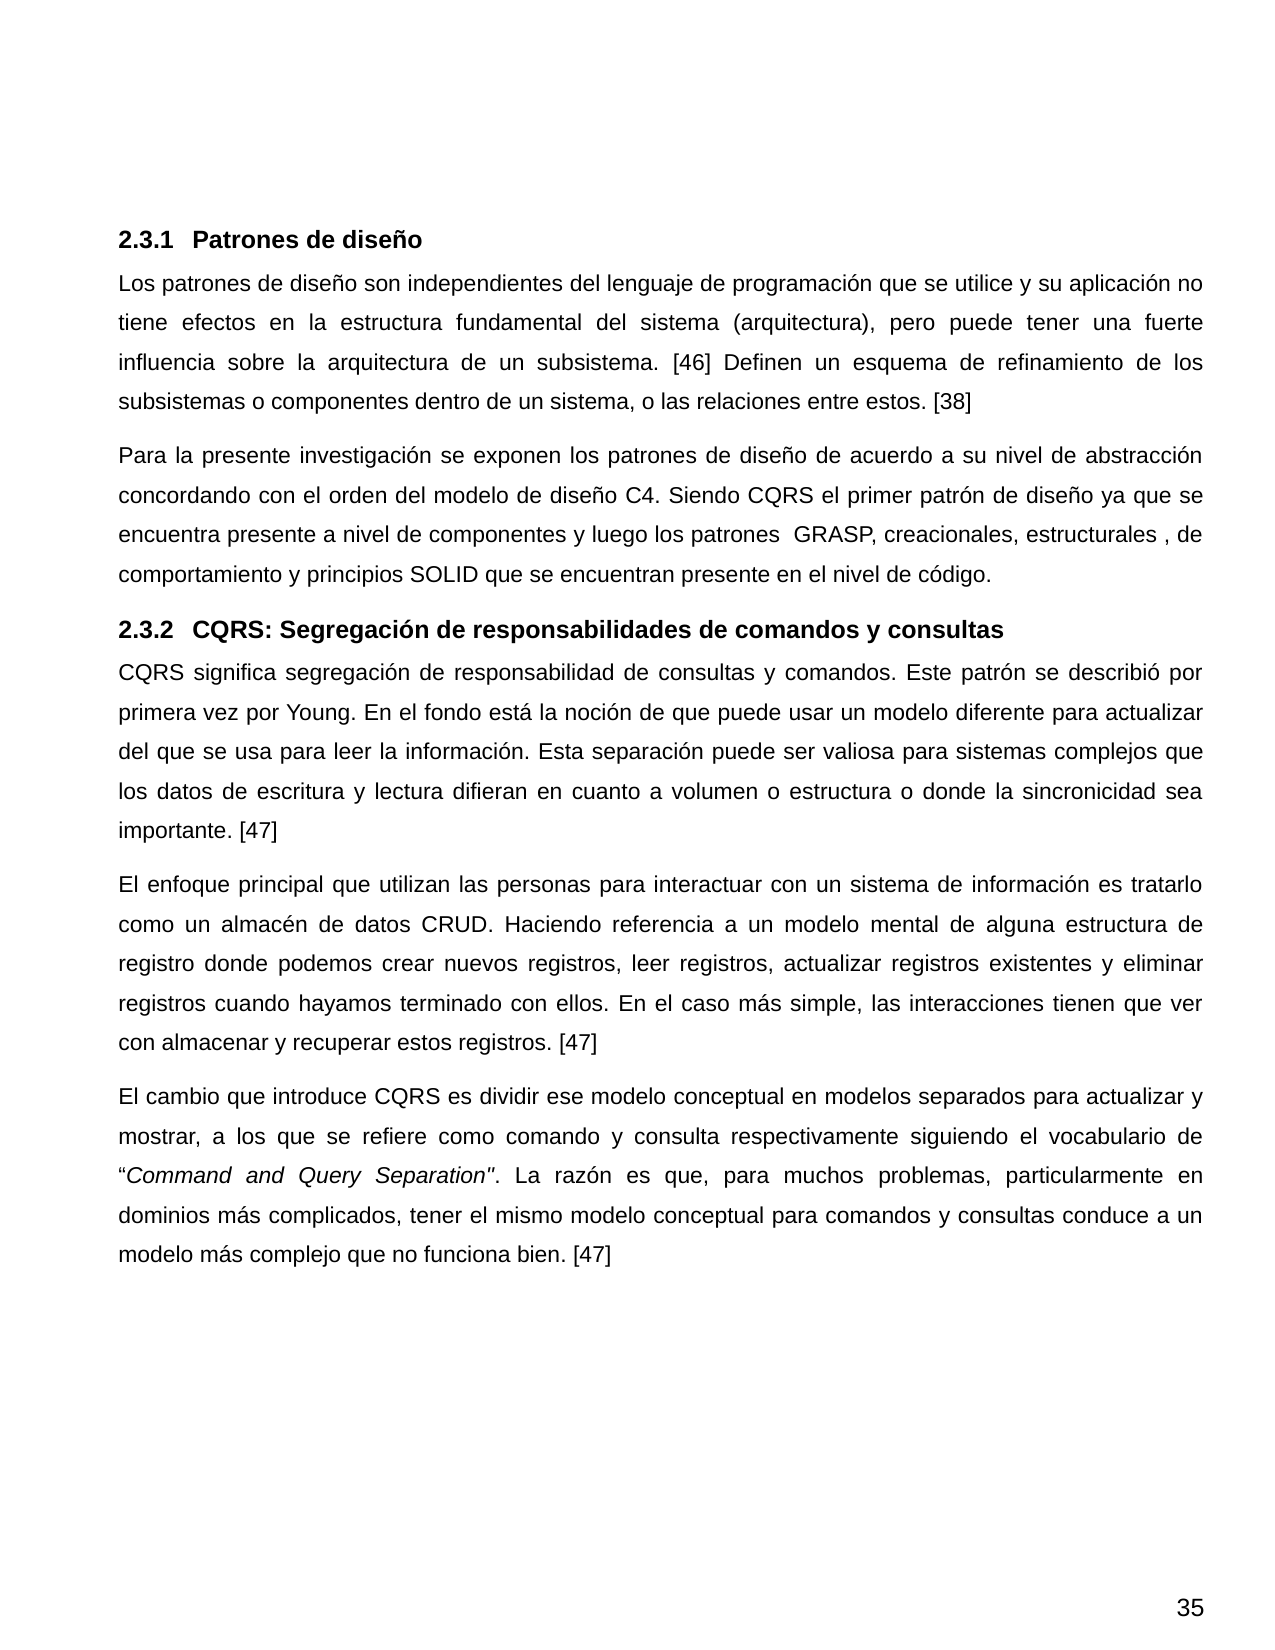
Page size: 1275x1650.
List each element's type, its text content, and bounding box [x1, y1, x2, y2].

text Para la presente investigación se exponen los patrones de diseño de acuerdo a su nivel de abstracción concordando con el orden del modelo de diseño C4. Siendo CQRS el primer patrón de diseño ya que se encuentra presente a nivel de componentes y luego los patrones GRASP, creacionales, estructurales , de comportamiento y principios SOLID que se encuentran presente en el nivel de código. [118, 442, 1204, 587]
text Los patrones de diseño son independientes del lenguaje de programación que se utilice y su aplicación no tiene efectos en la estructura fundamental del sistema (arquitectura), pero puede tener una fuerte influencia sobre la arquitectura de un subsistema. [46] Definen un esquema de refinamiento de los subsistemas o componentes dentro de un sistema, o las relaciones entre estos. [38] [118, 270, 1204, 414]
text El enfoque principal que utilizan las personas para interactuar con un sistema de información es tratarlo como un almacén de datos CRUD. Haciendo referencia a un modelo mental de alguna estructura de registro donde podemos crear nuevos registros, leer registros, actualizar registros existentes y eliminar registros cuando hayamos terminado con ellos. En el caso más simple, las interacciones tienen que ver con almacenar y recuperar estos registros. [47] [118, 871, 1204, 1056]
text El cambio que introduce CQRS es dividir ese modelo conceptual en modelos separados para actualizar y mostrar, a los que se refiere como comando y consulta respectivamente siguiendo el vocabulario de “Command and Query Separation". La razón es que, para muchos problemas, particularmente en dominios más complicados, tener el mismo modelo conceptual para comandos y consultas conduce a un modelo más complejo que no funciona bien. [47] [118, 1083, 1204, 1268]
subtitle CQRS: Segregación de responsabilidades de comandos y consultas [118, 615, 1204, 643]
text CQRS significa segregación de responsabilidad de consultas y comandos. Este patrón se describió por primera vez por Young. En el fondo está la noción de que puede usar un modelo diferente para actualizar del que se usa para leer la información. Esta separación puede ser valiosa para sistemas complejos que los datos de escritura y lectura difieran en cuanto a volumen o estructura o donde la sincronicidad sea importante. [47] [118, 659, 1204, 844]
subtitle Patrones de diseño [118, 225, 1204, 254]
